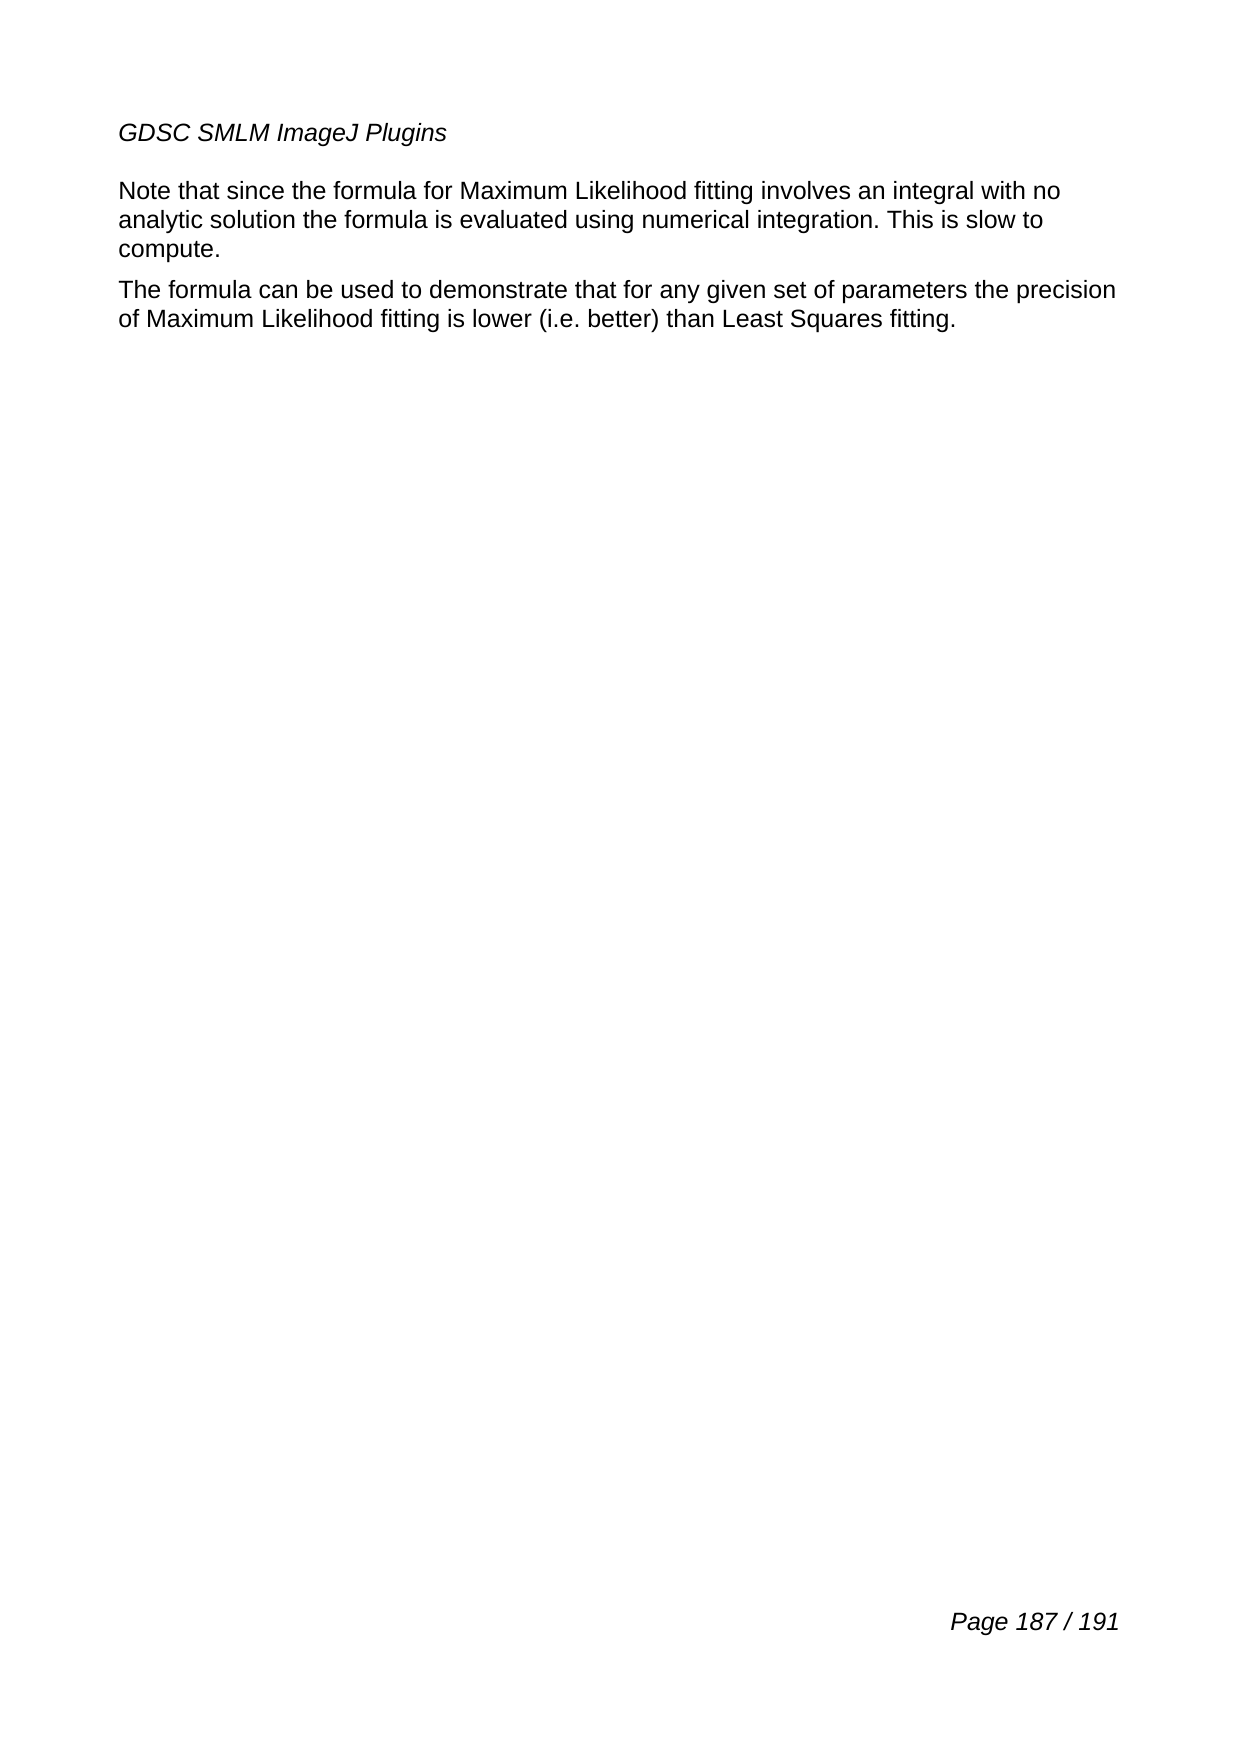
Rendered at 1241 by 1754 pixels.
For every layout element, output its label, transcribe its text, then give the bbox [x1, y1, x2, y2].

text The formula can be used to demonstrate that for any given set of parameters the precision of Maximum Likelihood fitting is lower (i.e. better) than Least Squares fitting. [118, 275, 1122, 332]
text Note that since the formula for Maximum Likelihood fitting involves an integral with no analytic solution the formula is evaluated using numerical integration. This is slow to compute. [118, 176, 1122, 263]
